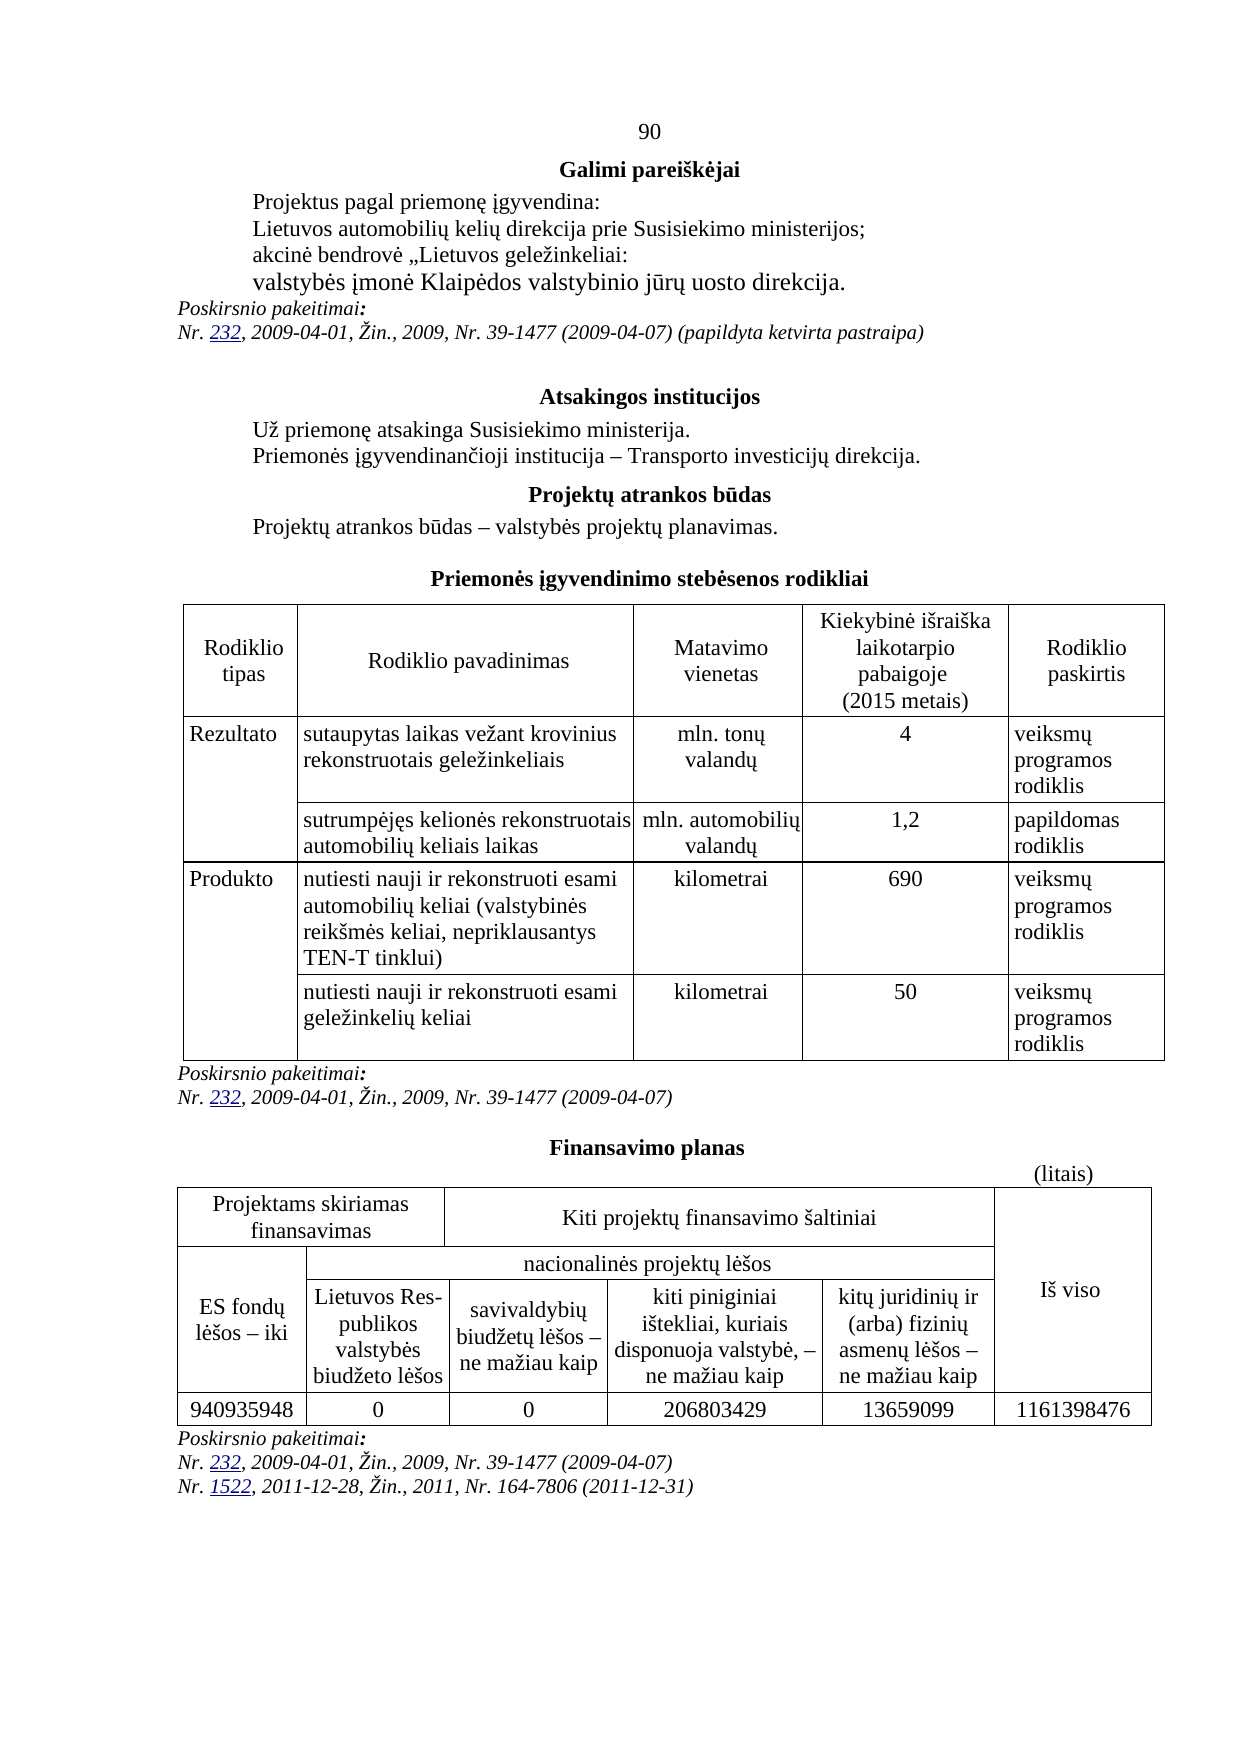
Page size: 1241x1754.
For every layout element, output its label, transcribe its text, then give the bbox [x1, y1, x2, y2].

table_cell nacionalinės projektų lėšos [307, 1247, 994, 1279]
table_header Matavimo vienetas [634, 605, 802, 716]
text Projektų atrankos būdas – valstybės projektų planavimas. [177, 513, 1122, 540]
table_header Projektams skiriamas finansavimas [178, 1188, 444, 1246]
table_cell papildomas rodiklis [1009, 803, 1164, 861]
table_cell 4 [803, 717, 1008, 802]
text Projektus pagal priemonę įgyvendina: [177, 188, 1122, 214]
table_cell kitų juridinių ir (arba) fizinių asmenų lėšos – ne mažiau kaip [823, 1280, 994, 1392]
subtitle Poskirsnio pakeitimai: [177, 1061, 1122, 1085]
table_cell mln. automobilių valandų [634, 803, 802, 861]
subtitle Poskirsnio pakeitimai: [177, 1426, 1122, 1450]
table_cell 940935948 [178, 1393, 306, 1425]
table_header Kiti projektų finansavimo šaltiniai [445, 1188, 994, 1246]
text Galimi pareiškėjai [177, 156, 1122, 182]
table_cell 206803429 [608, 1393, 822, 1425]
text Už priemonę atsakinga Susisiekimo ministerija. [177, 416, 1122, 442]
table_cell 0 [450, 1393, 607, 1425]
table_cell ES fondų lėšos – iki [178, 1247, 306, 1392]
text Nr. 232, 2009-04-01, Žin., 2009, Nr. 39-1477 (2009-04-07) (papildyta ketvirta pastraipa) [177, 320, 1122, 344]
text Atsakingos institucijos [177, 383, 1122, 409]
table_header Iš viso [995, 1188, 1151, 1392]
table_cell veiksmų programos rodiklis [1009, 717, 1164, 802]
table_cell savivaldybių biudžetų lėšos – ne mažiau kaip [450, 1280, 607, 1392]
table_cell Lietuvos Res­publikos valstybės biudžeto lėšos [307, 1280, 449, 1392]
subtitle Poskirsnio pakeitimai: [177, 296, 1122, 320]
table_header Rodiklio paskirtis [1009, 605, 1164, 716]
table_cell kilometrai [634, 863, 802, 974]
text Projektų atrankos būdas [177, 481, 1122, 507]
table_cell 13659099 [823, 1393, 994, 1425]
table_cell nutiesti nauji ir rekonstruoti esami geležinkelių keliai [298, 975, 633, 1060]
table_cell 1,2 [803, 803, 1008, 861]
table_cell Produkto [184, 863, 297, 1060]
text akcinė bendrovė „Lietuvos geležinkeliai: [177, 241, 1122, 267]
text valstybės įmonė Klaipėdos valstybinio jūrų uosto direkcija. [177, 267, 1122, 296]
text Lietuvos automobilių kelių direkcija prie Susisiekimo ministerijos; [177, 214, 1122, 241]
text (litais) [1034, 1160, 1122, 1187]
table_cell nutiesti nauji ir rekonstruoti esami automobilių keliai (valstybinės reikšmės keliai, nepriklausantys TEN-T tinklui) [298, 863, 633, 974]
table_cell sutaupytas laikas vežant krovinius rekonstruotais geležinkeliais [298, 717, 633, 802]
table_cell Rezultato [184, 717, 297, 861]
text Nr. 1522, 2011-12-28, Žin., 2011, Nr. 164-7806 (2011-12-31) [177, 1474, 1122, 1498]
table_cell veiksmų programos rodiklis [1009, 975, 1164, 1060]
table_cell kilometrai [634, 975, 802, 1060]
text Priemonės įgyvendinančioji institucija – Transporto investicijų direkcija. [177, 442, 1122, 468]
text Priemonės įgyvendinimo stebėsenos rodikliai [177, 565, 1122, 591]
table_cell kiti piniginiai ištekliai, kuriais disponuoja valstybė, – ne mažiau kaip [608, 1280, 822, 1392]
table_cell sutrumpėjęs kelionės rekonstruotais automobilių keliais laikas [298, 803, 633, 861]
table_cell veiksmų programos rodiklis [1009, 863, 1164, 974]
table_cell 0 [307, 1393, 449, 1425]
table_header Kiekybinė išraiška laikotarpio pabaigoje (2015 metais) [803, 605, 1008, 716]
table_header Rodiklio pavadinimas [298, 605, 633, 716]
table_cell 1161398476 [995, 1393, 1151, 1425]
table_cell mln. tonų valandų [634, 717, 802, 802]
text Nr. 232, 2009-04-01, Žin., 2009, Nr. 39-1477 (2009-04-07) [177, 1450, 1122, 1474]
table_cell 690 [803, 863, 1008, 974]
table_header Rodiklio tipas [184, 605, 297, 716]
text Nr. 232, 2009-04-01, Žin., 2009, Nr. 39-1477 (2009-04-07) [177, 1085, 1122, 1109]
table_cell 50 [803, 975, 1008, 1060]
text Finansavimo planas [177, 1134, 1122, 1160]
